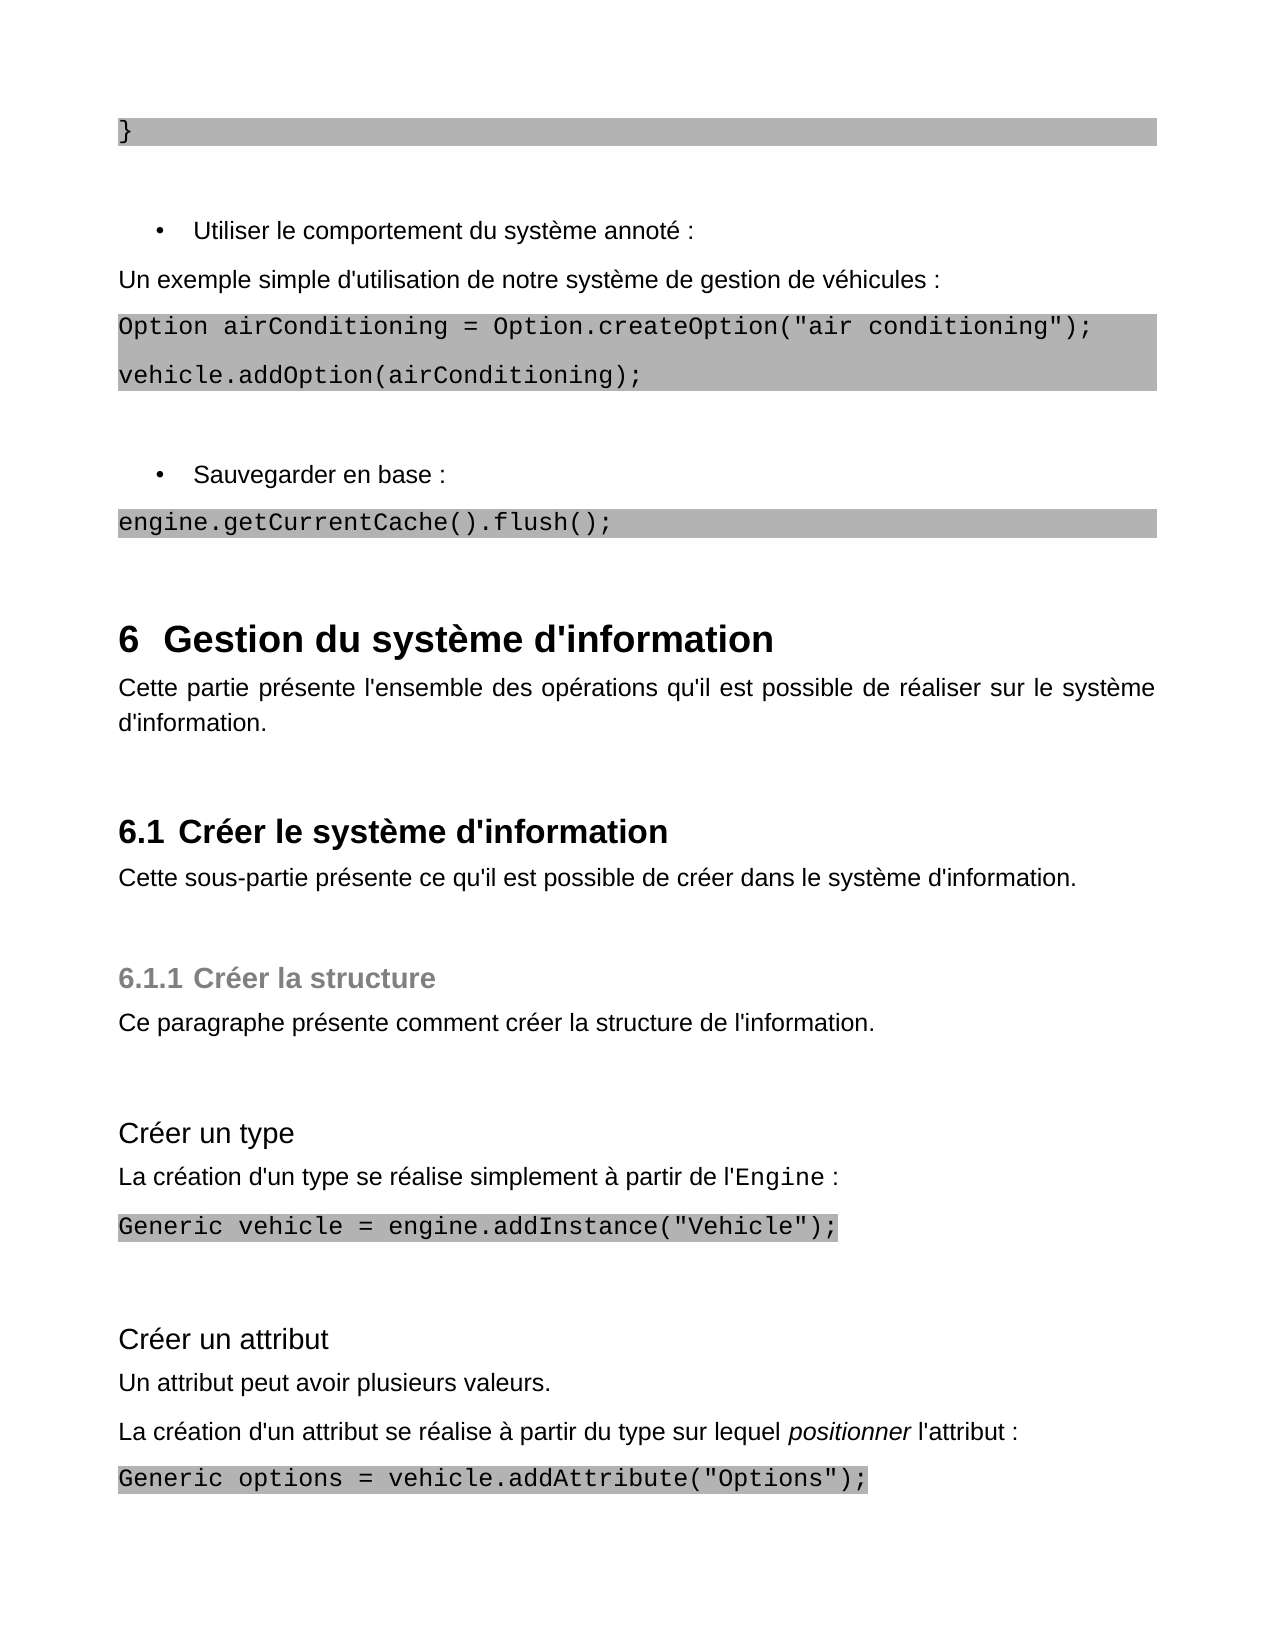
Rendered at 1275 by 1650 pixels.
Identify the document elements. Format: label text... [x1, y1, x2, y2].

subtitle Créer la structure [118, 962, 1157, 995]
text Un exemple simple d'utilisation de notre système de gestion de véhicules : [118, 265, 1157, 294]
text Ce paragraphe présente comment créer la structure de l'information. [118, 1008, 1157, 1036]
text La création d'un attribut se réalise à partir du type sur lequel positionner l'attribut : [118, 1417, 1157, 1446]
text vehicle.addOption(airConditioning); [118, 362, 1157, 391]
subtitle Créer le système d'information [118, 812, 1157, 851]
text La création d'un type se réalise simplement à partir de l'Engine : [118, 1162, 1157, 1193]
text Generic options = vehicle.addAttribute("Options"); [118, 1466, 1157, 1494]
text engine.getCurrentCache().flush(); [118, 509, 1157, 538]
text Cette partie présente l'ensemble des opérations qu'il est possible de réaliser sur le système d'information. [118, 673, 1157, 737]
subtitle Créer un attribut [118, 1322, 1157, 1355]
text Un attribut peut avoir plusieurs valeurs. [118, 1368, 1157, 1397]
subtitle Créer un type [118, 1116, 1157, 1150]
text } [118, 118, 1157, 146]
text Option airConditioning = Option.createOption("air conditioning"); [118, 314, 1157, 342]
list Sauvegarder en base : [156, 460, 1157, 489]
text Generic vehicle = engine.addInstance("Vehicle"); [118, 1214, 1157, 1242]
list Utiliser le comportement du système annoté : [156, 216, 1157, 244]
text Cette sous-partie présente ce qu'il est possible de créer dans le système d'information. [118, 863, 1157, 892]
subtitle Gestion du système d'information [118, 617, 1157, 661]
